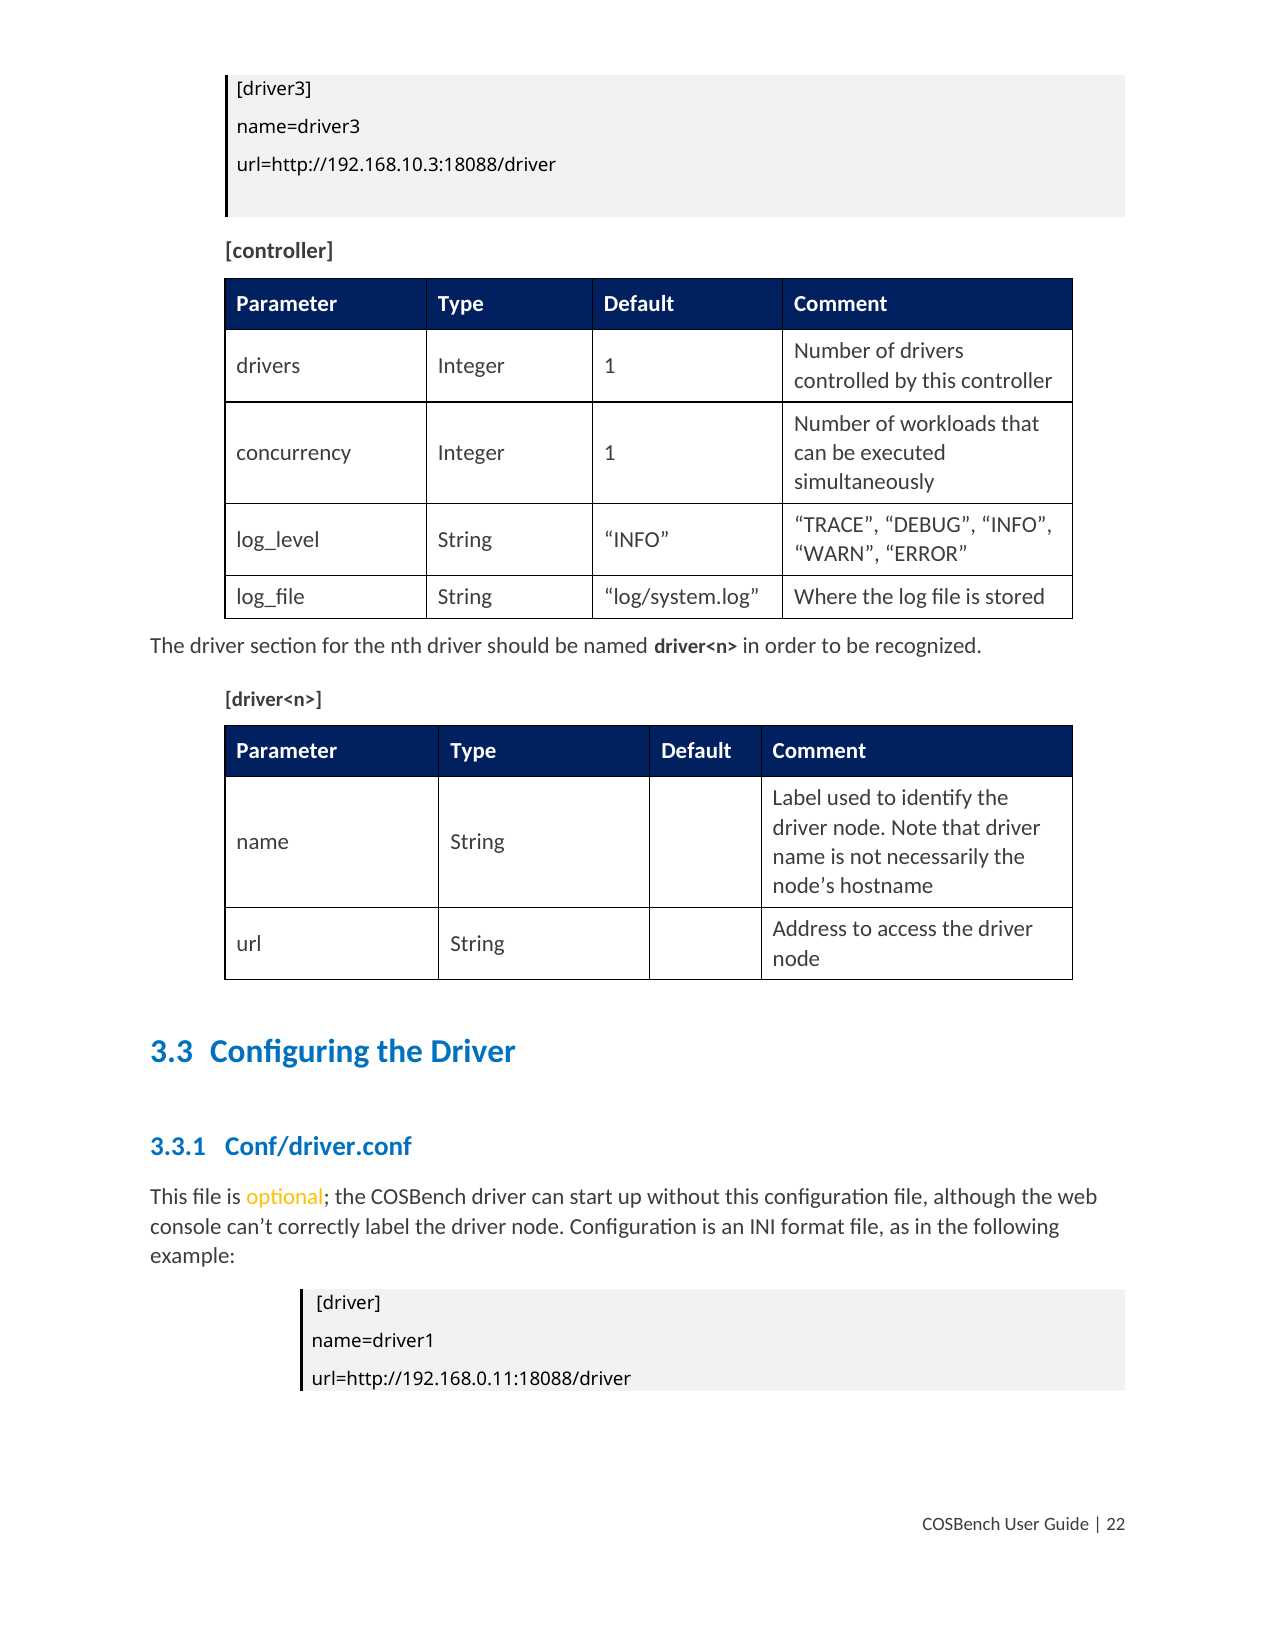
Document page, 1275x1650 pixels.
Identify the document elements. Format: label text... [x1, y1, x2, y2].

table_cell Integer [427, 403, 592, 503]
table_header Comment [762, 726, 1072, 776]
table_cell “TRACE”, “DEBUG”, “INFO”, “WARN”, “ERROR” [783, 504, 1072, 575]
table_cell concurrency [226, 403, 426, 503]
text [driver<n>] [225, 686, 1125, 711]
table_cell “INFO” [593, 504, 782, 575]
table_cell 1 [593, 330, 782, 401]
table_header Default [650, 726, 761, 776]
table_cell String [427, 504, 592, 575]
text [controller] [225, 236, 1125, 264]
table_cell String [427, 576, 592, 618]
subtitle Conf/driver.conf [150, 1129, 1125, 1162]
table_cell Number of drivers controlled by this controller [783, 330, 1072, 401]
text The driver section for the nth driver should be named driver<n> in order to be recognized. [150, 631, 1125, 659]
table_header Type [427, 279, 592, 329]
table_header Parameter [226, 279, 426, 329]
text [driver3] [228, 75, 1125, 101]
table_cell [650, 777, 761, 907]
table_header Type [439, 726, 649, 776]
table_cell Address to access the driver node [762, 908, 1072, 979]
text name=driver3 [228, 113, 1125, 138]
subtitle Configuring the Driver [150, 1030, 1125, 1071]
table_cell 1 [593, 403, 782, 503]
table_cell “log/system.log” [593, 576, 782, 618]
table_cell Integer [427, 330, 592, 401]
table_cell log_level [226, 504, 426, 575]
table_cell name [226, 777, 438, 907]
table_cell String [439, 908, 649, 979]
text This file is optional; the COSBench driver can start up without this configuration file, although the web console can’t correctly label the driver node. Configuration is an INI format file, as in the following example: [150, 1182, 1125, 1269]
table_cell log_file [226, 576, 426, 618]
table_cell drivers [226, 330, 426, 401]
table_header Default [593, 279, 782, 329]
table_cell Number of workloads that can be executed simultaneously [783, 403, 1072, 503]
text url=http://192.168.10.3:18088/driver [228, 151, 1125, 177]
table_cell String [439, 777, 649, 907]
table_cell Where the log file is stored [783, 576, 1072, 618]
table_cell Label used to identify the driver node. Note that driver name is not necessarily the node’s hostname [762, 777, 1072, 907]
table_cell [650, 908, 761, 979]
table_header Parameter [226, 726, 438, 776]
table_cell url [226, 908, 438, 979]
text [driver] [303, 1289, 1125, 1315]
text url=http://192.168.0.11:18088/driver [303, 1365, 1125, 1391]
table_header Comment [783, 279, 1072, 329]
text name=driver1 [303, 1327, 1125, 1353]
